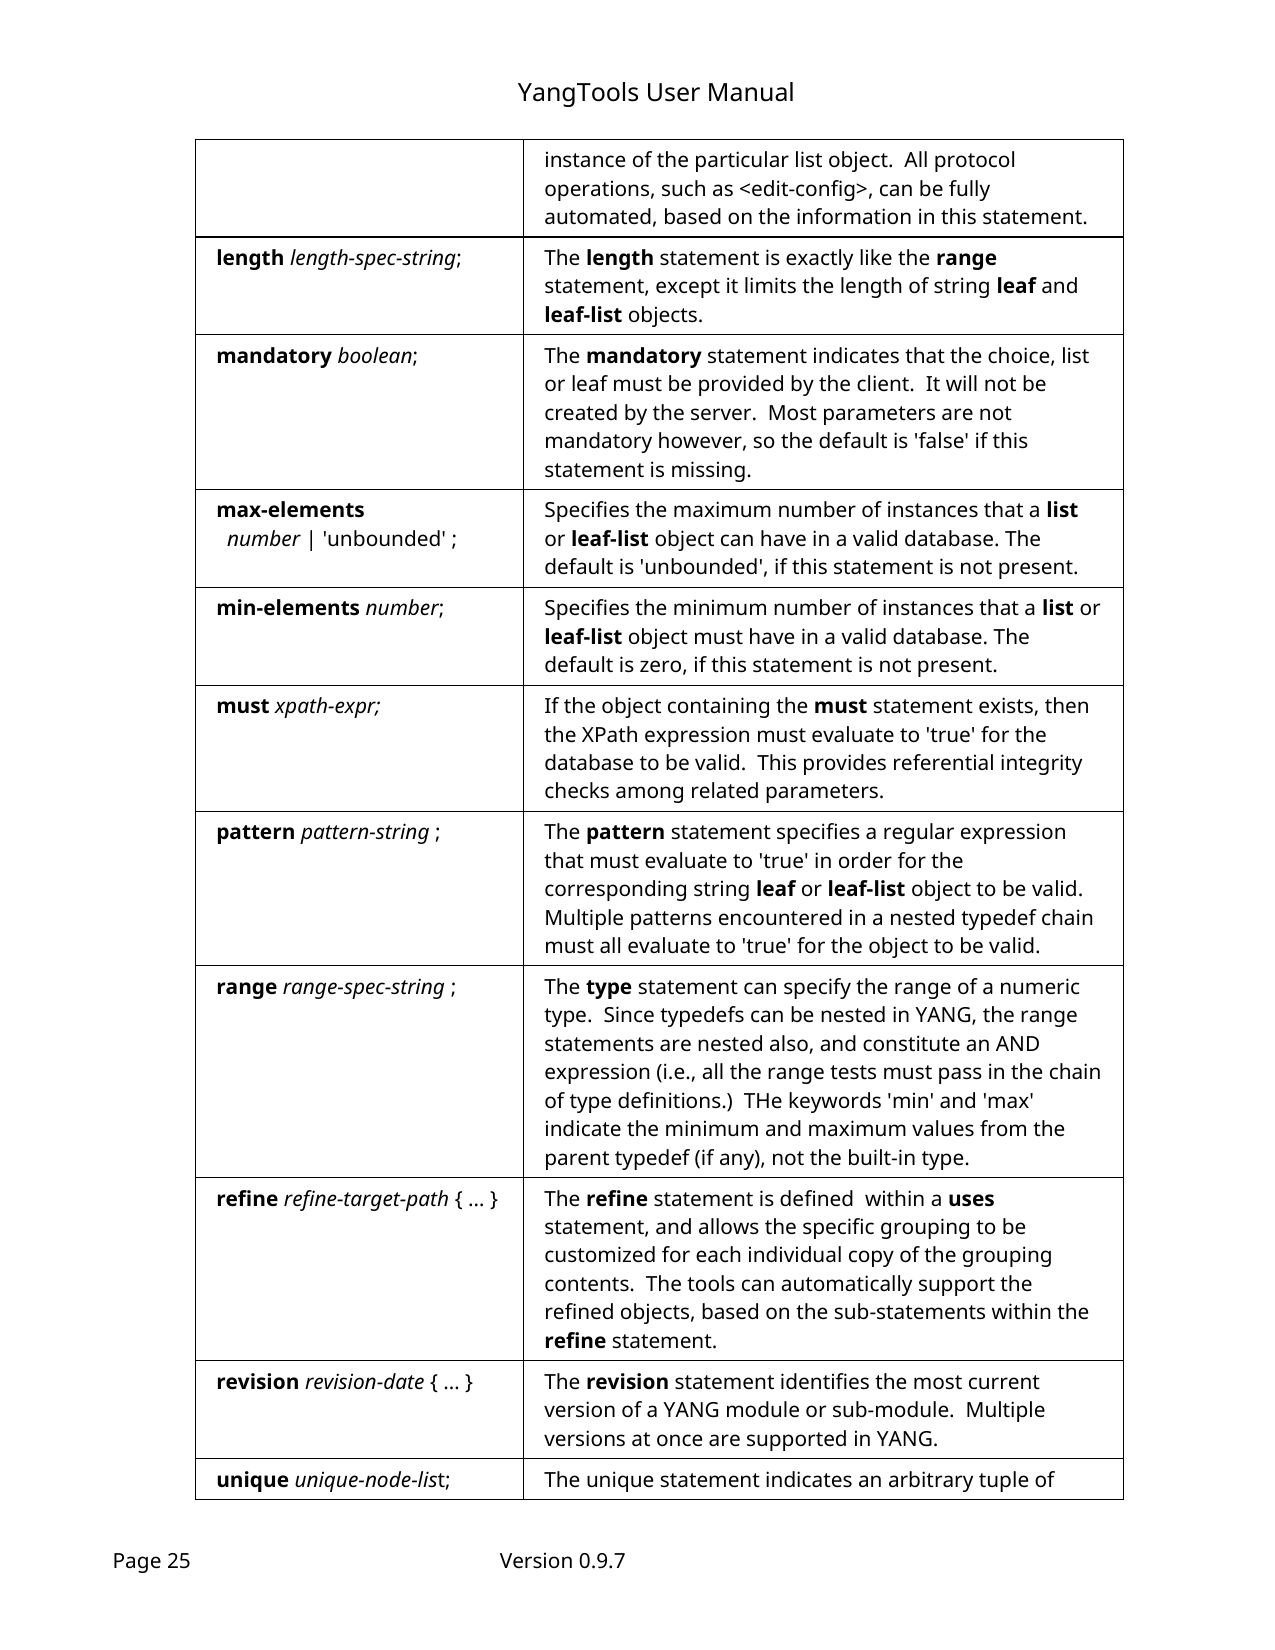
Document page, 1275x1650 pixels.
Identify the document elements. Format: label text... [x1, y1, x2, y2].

table_cell length length-spec-string; [196, 238, 523, 334]
table_cell revision revision-date { … } [196, 1361, 523, 1458]
table_cell The unique statement indicates an arbitrary tuple of [524, 1459, 1123, 1499]
table_cell The pattern statement specifies a regular expression that must evaluate to 'true' in order for the corresponding string leaf or leaf-list object to be valid. Multiple patterns encountered in a nested typedef chain must all evaluate to 'true' for the object to be valid. [524, 812, 1123, 965]
table_cell range range-spec-string ; [196, 966, 523, 1177]
table_cell The revision statement identifies the most current version of a YANG module or sub-module. Multiple versions at once are supported in YANG. [524, 1361, 1123, 1458]
table_cell [196, 140, 523, 236]
table_cell The type statement can specify the range of a numeric type. Since typedefs can be nested in YANG, the range statements are nested also, and constitute an AND expression (i.e., all the range tests must pass in the chain of type definitions.) THe keywords 'min' and 'max' indicate the minimum and maximum values from the parent typedef (if any), not the built-in type. [524, 966, 1123, 1177]
table_cell Specifies the maximum number of instances that a list or leaf-list object can have in a valid database. The default is 'unbounded', if this statement is not present. [524, 490, 1123, 587]
table_cell mandatory boolean; [196, 335, 523, 489]
table_cell refine refine-target-path { … } [196, 1178, 523, 1360]
table_cell min-elements number; [196, 588, 523, 684]
table_cell The refine statement is defined within a uses statement, and allows the specific grouping to be customized for each individual copy of the grouping contents. The tools can automatically support the refined objects, based on the sub-statements within the refine statement. [524, 1178, 1123, 1360]
table_cell unique unique-node-list; [196, 1459, 523, 1499]
table_cell must xpath-expr; [196, 686, 523, 811]
table_cell max-elements number | 'unbounded' ; [196, 490, 523, 587]
table_cell instance of the particular list object. All protocol operations, such as <edit-config>, can be fully automated, based on the information in this statement. [524, 140, 1123, 236]
table_cell The mandatory statement indicates that the choice, list or leaf must be provided by the client. It will not be created by the server. Most parameters are not mandatory however, so the default is 'false' if this statement is missing. [524, 335, 1123, 489]
table_cell Specifies the minimum number of instances that a list or leaf-list object must have in a valid database. The default is zero, if this statement is not present. [524, 588, 1123, 684]
table_cell pattern pattern-string ; [196, 812, 523, 965]
table_cell The length statement is exactly like the range statement, except it limits the length of string leaf and leaf-list objects. [524, 238, 1123, 334]
table_cell If the object containing the must statement exists, then the XPath expression must evaluate to 'true' for the database to be valid. This provides referential integrity checks among related parameters. [524, 686, 1123, 811]
